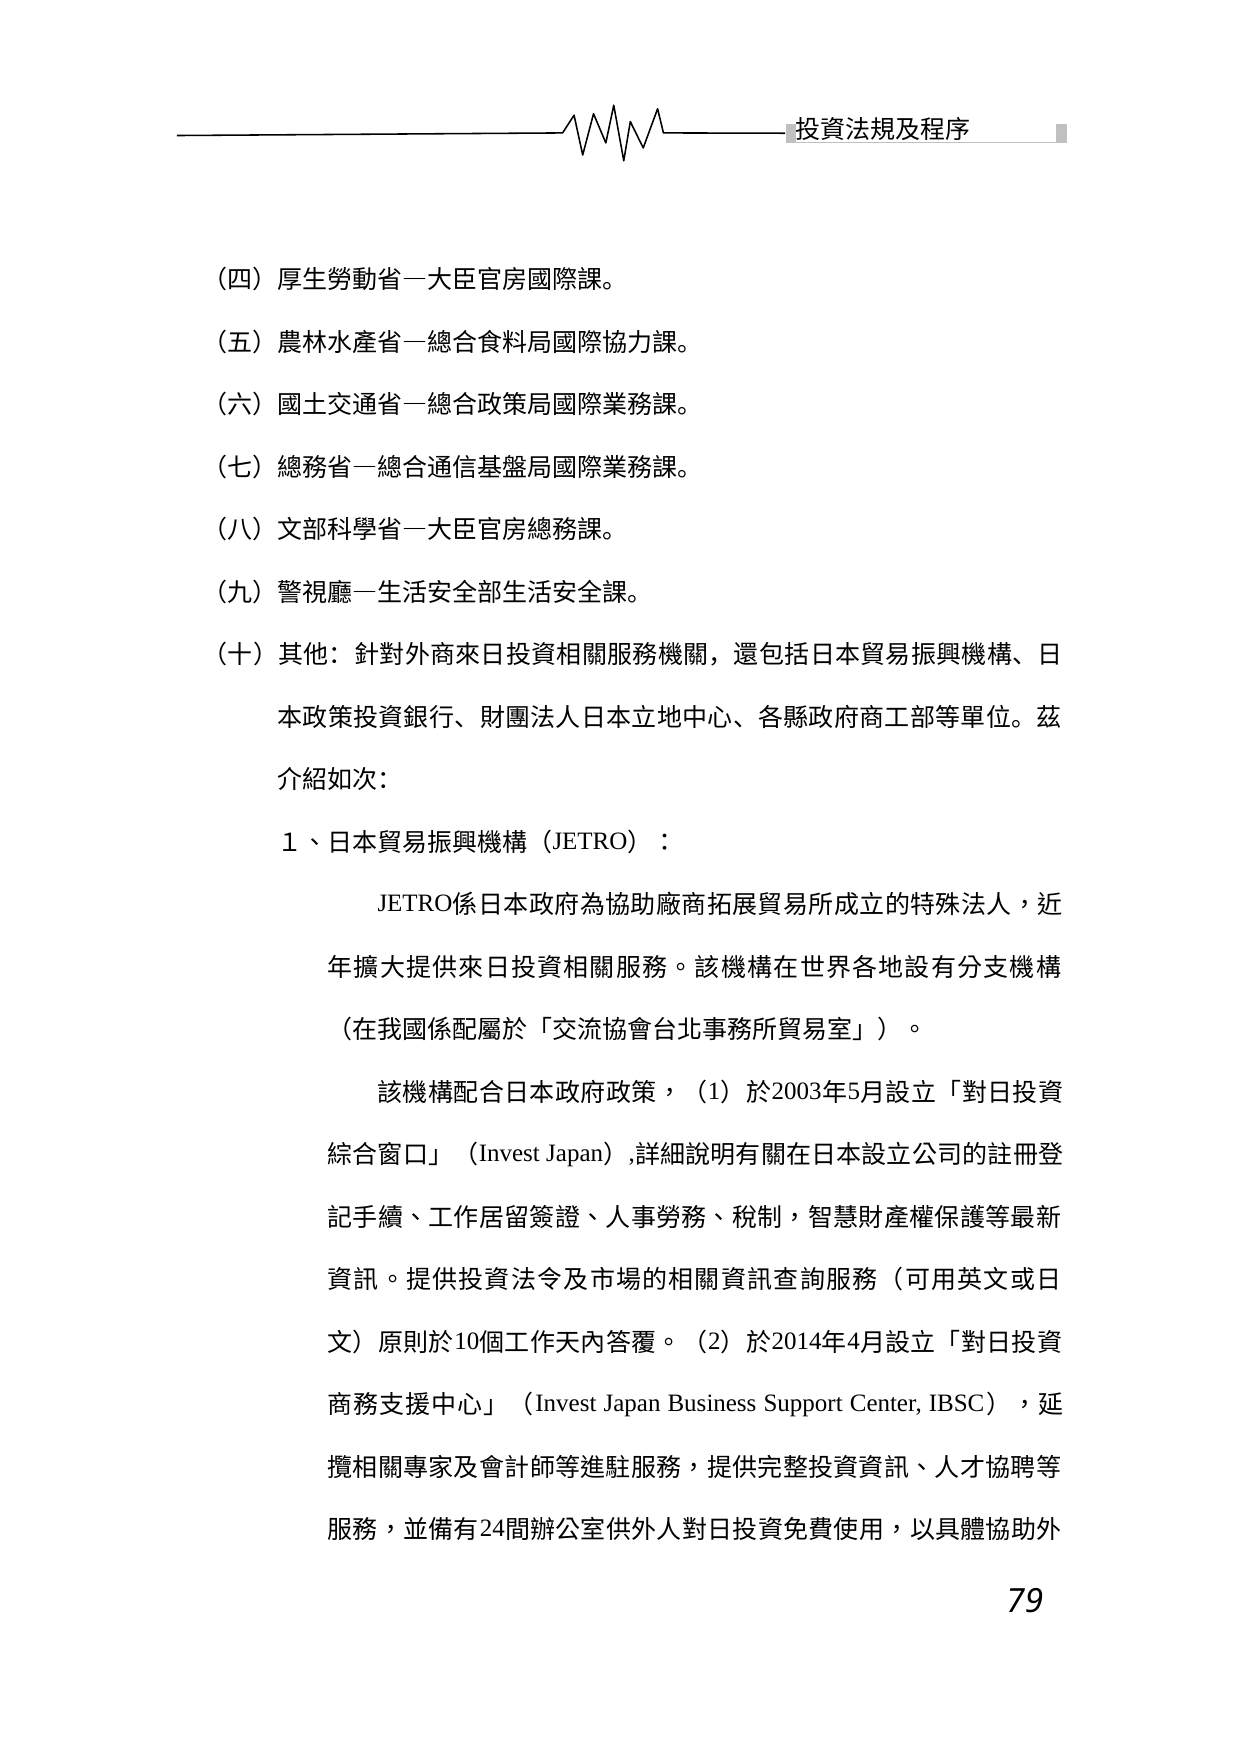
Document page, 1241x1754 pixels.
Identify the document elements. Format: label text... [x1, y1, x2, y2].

text （九）警視廳—生活安全部生活安全課。 [202, 549, 1063, 611]
text （十）其他：針對外商來日投資相關服務機關，還包括日本貿易振興機構、日本政策投資銀行、財團法人日本立地中心、各縣政府商工部等單位。茲介紹如次： [202, 611, 1063, 799]
text （八）文部科學省—大臣官房總務課。 [202, 486, 1063, 549]
text JETRO係日本政府為協助廠商拓展貿易所成立的特殊法人，近年擴大提供來日投資相關服務。該機構在世界各地設有分支機構（在我國係配屬於「交流協會台北事務所貿易室」）。 [327, 861, 1063, 1049]
text （七）總務省—總合通信基盤局國際業務課。 [202, 424, 1063, 486]
text １、日本貿易振興機構（JETRO）： [277, 799, 1063, 861]
text （四）厚生勞動省—大臣官房國際課。 [202, 236, 1063, 299]
text 該機構配合日本政府政策，（1）於2003年5月設立「對日投資綜合窗口」（Invest Japan）,詳細說明有關在日本設立公司的註冊登記手續、工作居留簽證、人事勞務、稅制，智慧財產權保護等最新資訊。提供投資法令及市場的相關資訊查詢服務（可用英文或日文）原則於10個工作天內答覆。（2）於2014年4月設立「對日投資商務支援中心」（Invest Japan Business Support Center, IBSC），延攬相關專家及會計師等進駐服務，提供完整投資資訊、人才協聘等服務，並備有24間辦公室供外人對日投資免費使用，以具體協助外 [327, 1049, 1063, 1549]
text （六）國土交通省—總合政策局國際業務課。 [202, 361, 1063, 424]
text （五）農林水產省—總合食料局國際協力課。 [202, 299, 1063, 361]
